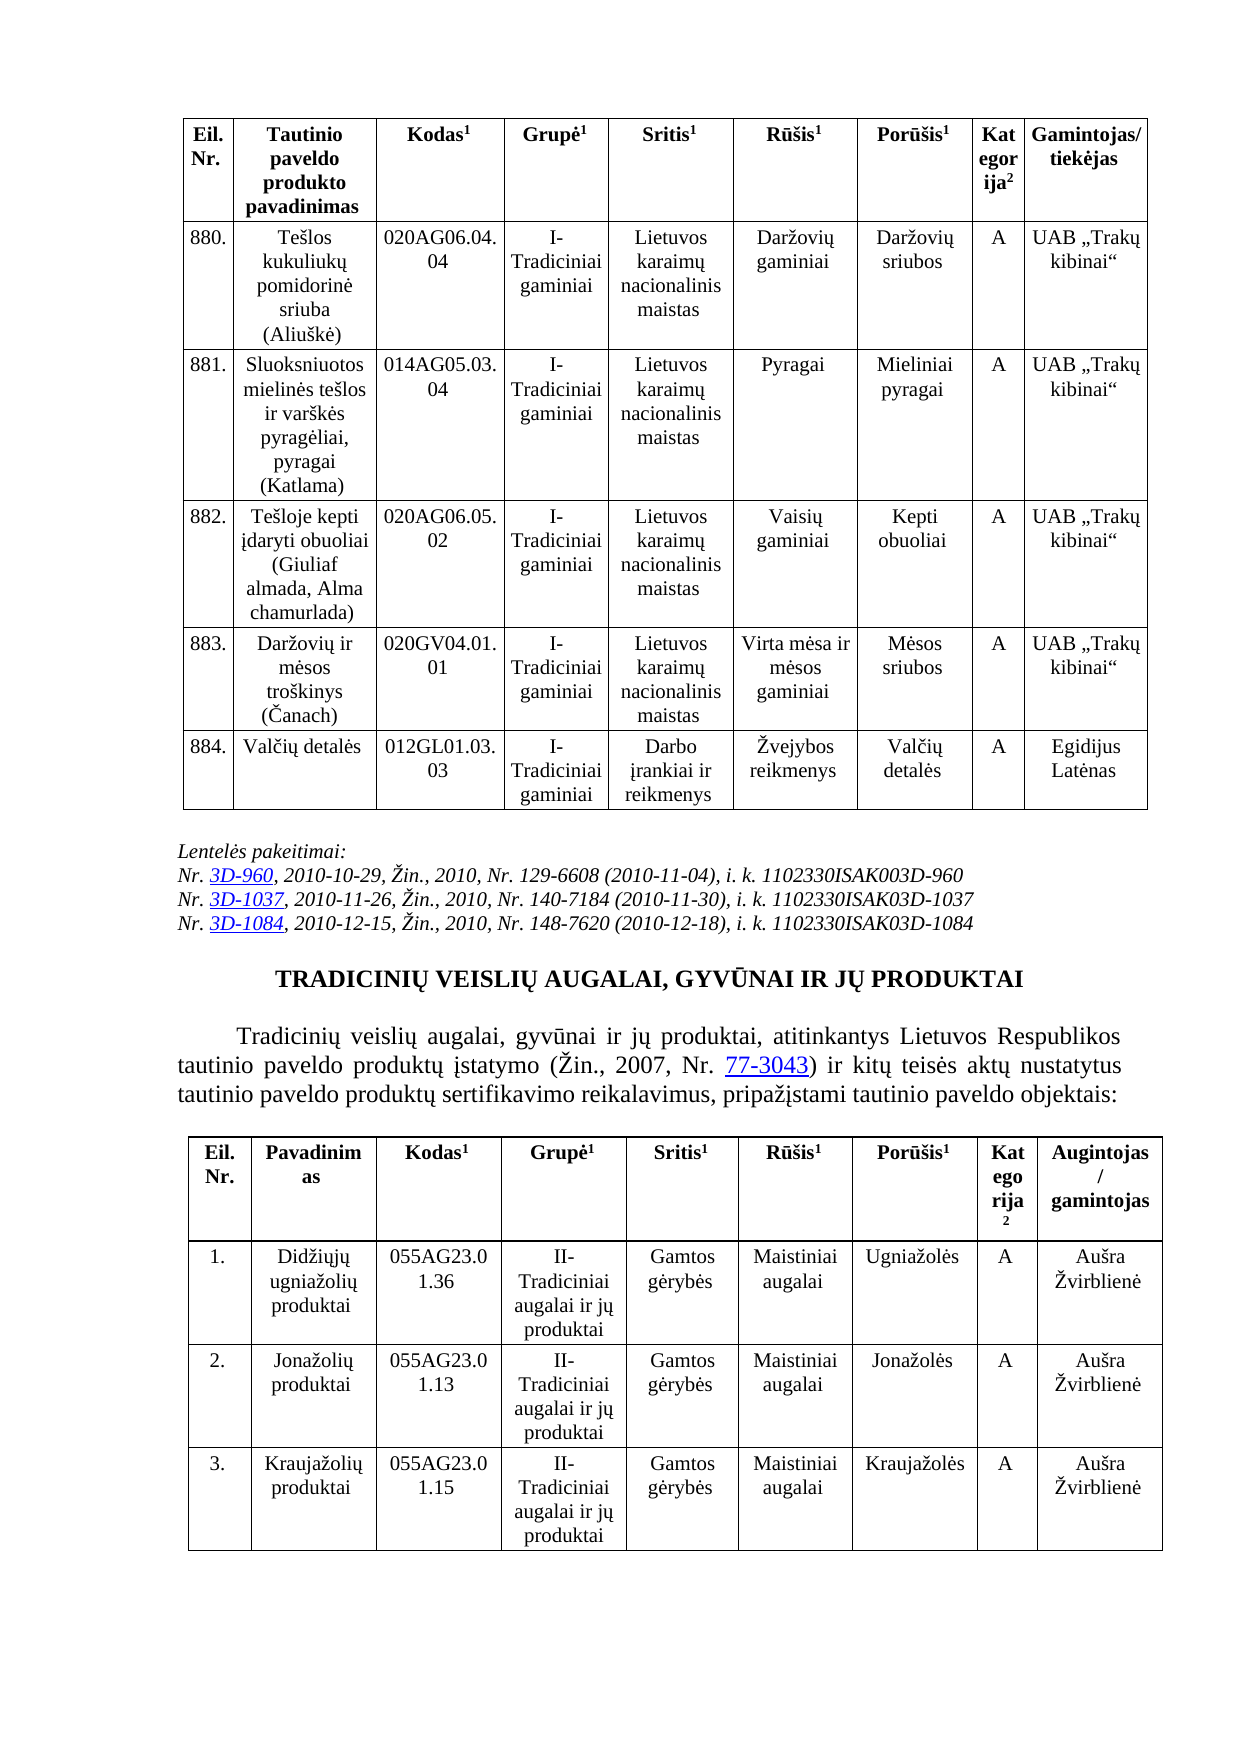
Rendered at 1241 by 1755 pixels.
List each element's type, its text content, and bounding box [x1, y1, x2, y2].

table_cell II-Tradiciniai augalai ir jų produktai [502, 1448, 626, 1550]
table_cell 014AG05.03.04 [377, 350, 504, 500]
table_header Rūšis1 [739, 1138, 852, 1239]
table_header Sritis1 [609, 119, 733, 221]
table_cell Vaisių gaminiai [734, 501, 857, 627]
table_cell A [978, 1242, 1037, 1344]
table_header Rūšis1 [734, 119, 857, 221]
table_header Tautinio paveldo produkto pavadinimas [234, 119, 376, 221]
table_cell Lietuvos karaimų nacionalinis maistas [609, 222, 733, 348]
table_cell 2. [189, 1345, 251, 1447]
table_cell Žvejybos reikmenys [734, 731, 857, 809]
table_cell UAB „Trakų kibinai“ [1025, 628, 1147, 730]
table_header Kodas1 [377, 1138, 501, 1239]
table_cell Maistiniai augalai [739, 1448, 852, 1550]
table_cell Aušra Žvirblienė [1038, 1242, 1162, 1344]
table_header Pavadinimas [252, 1138, 376, 1239]
table_cell Lietuvos karaimų nacionalinis maistas [609, 501, 733, 627]
table_cell Daržovių sriubos [858, 222, 972, 348]
text Nr. 3D-1037, 2010-11-26, Žin., 2010, Nr. 140-7184 (2010-11-30), i. k. 1102330ISAK03D-1037 [177, 887, 1122, 911]
table_cell Daržovių gaminiai [734, 222, 857, 348]
table_cell Tešlos kukuliukų pomidorinė sriuba (Aliuškė) [234, 222, 376, 348]
table_cell Gamtos gėrybės [627, 1242, 738, 1344]
table_cell A [973, 350, 1024, 500]
table_cell 055AG23.01.36 [377, 1242, 501, 1344]
table_cell Didžiųjų ugniažolių produktai [252, 1242, 376, 1344]
table_cell UAB „Trakų kibinai“ [1025, 222, 1147, 348]
table_cell I-Tradiciniai gaminiai [505, 222, 608, 348]
table_cell Jonažolės [853, 1345, 977, 1447]
table_cell Jonažolių produktai [252, 1345, 376, 1447]
table_cell Pyragai [734, 350, 857, 500]
table_header Kodas1 [377, 119, 504, 221]
table_cell I-Tradiciniai gaminiai [505, 628, 608, 730]
table_cell A [978, 1345, 1037, 1447]
table_cell II-Tradiciniai augalai ir jų produktai [502, 1242, 626, 1344]
table_header Sritis1 [627, 1138, 738, 1239]
table_cell 1. [189, 1242, 251, 1344]
table_cell 012GL01.03.03 [377, 731, 504, 809]
table_cell 3. [189, 1448, 251, 1550]
table_header Gamintojas/ tiekėjas [1025, 119, 1147, 221]
table_cell Lietuvos karaimų nacionalinis maistas [609, 350, 733, 500]
table_cell Lietuvos karaimų nacionalinis maistas [609, 628, 733, 730]
table_header Eil. Nr. [189, 1138, 251, 1239]
table_cell UAB „Trakų kibinai“ [1025, 350, 1147, 500]
text Nr. 3D-1084, 2010-12-15, Žin., 2010, Nr. 148-7620 (2010-12-18), i. k. 1102330ISAK03D-1084 [177, 911, 1122, 935]
table_cell UAB „Trakų kibinai“ [1025, 501, 1147, 627]
text Lentelės pakeitimai: [177, 839, 1122, 863]
text Nr. 3D-960, 2010-10-29, Žin., 2010, Nr. 129-6608 (2010-11-04), i. k. 1102330ISAK003D-960 [177, 863, 1122, 887]
table_cell A [973, 628, 1024, 730]
table_cell 055AG23.01.15 [377, 1448, 501, 1550]
table_cell I-Tradiciniai gaminiai [505, 501, 608, 627]
table_cell II-Tradiciniai augalai ir jų produktai [502, 1345, 626, 1447]
table_cell Kepti obuoliai [858, 501, 972, 627]
table_cell Virta mėsa ir mėsos gaminiai [734, 628, 857, 730]
table_cell Aušra Žvirblienė [1038, 1448, 1162, 1550]
table_cell Maistiniai augalai [739, 1345, 852, 1447]
table_cell A [973, 501, 1024, 627]
table_cell Mėsos sriubos [858, 628, 972, 730]
table_header Porūšis1 [853, 1138, 977, 1239]
table_header Augintojas/ gamintojas [1038, 1138, 1162, 1239]
table_cell Kraujažolės [853, 1448, 977, 1550]
table_cell Darbo įrankiai ir reikmenys [609, 731, 733, 809]
table_cell 880. [184, 222, 233, 348]
table_cell Valčių detalės [234, 731, 376, 809]
table_cell Gamtos gėrybės [627, 1345, 738, 1447]
table_cell Mieliniai pyragai [858, 350, 972, 500]
table_cell Sluoksniuotos mielinės tešlos ir varškės pyragėliai, pyragai (Katlama) [234, 350, 376, 500]
table_header Kategorija2 [978, 1138, 1037, 1239]
table_cell 882. [184, 501, 233, 627]
table_cell Daržovių ir mėsos troškinys (Čanach) [234, 628, 376, 730]
table_cell 055AG23.01.13 [377, 1345, 501, 1447]
table_cell Gamtos gėrybės [627, 1448, 738, 1550]
table_cell Egidijus Latėnas [1025, 731, 1147, 809]
table_cell 881. [184, 350, 233, 500]
table_cell 020GV04.01.01 [377, 628, 504, 730]
table_header Eil. Nr. [184, 119, 233, 221]
table_cell A [973, 731, 1024, 809]
text Tradicinių veislių augalai, gyvūnai ir jų produktai, atitinkantys Lietuvos Respublikos tautinio paveldo produktų įstatymo (Žin., 2007, Nr. 77-3043) ir kitų teisės aktų nustatytus tautinio paveldo produktų sertifikavimo reikalavimus, pripažįstami tautinio paveldo objektais: [177, 1021, 1122, 1108]
table_header Grupė1 [505, 119, 608, 221]
table_cell Kraujažolių produktai [252, 1448, 376, 1550]
table_cell Tešloje kepti įdaryti obuoliai (Giuliaf almada, Alma chamurlada) [234, 501, 376, 627]
table_cell 020AG06.05.02 [377, 501, 504, 627]
table_cell 884. [184, 731, 233, 809]
text TRADICINIŲ VEISLIŲ AUGALAI, GYVŪNAI IR JŲ PRODUKTAI [177, 964, 1122, 993]
table_header Porūšis1 [858, 119, 972, 221]
table_cell I-Tradiciniai gaminiai [505, 350, 608, 500]
table_header Kategorija2 [973, 119, 1024, 221]
table_cell I-Tradiciniai gaminiai [505, 731, 608, 809]
table_cell A [973, 222, 1024, 348]
table_cell A [978, 1448, 1037, 1550]
table_cell Aušra Žvirblienė [1038, 1345, 1162, 1447]
table_cell Maistiniai augalai [739, 1242, 852, 1344]
table_header Grupė1 [502, 1138, 626, 1239]
table_cell Valčių detalės [858, 731, 972, 809]
table_cell Ugniažolės [853, 1242, 977, 1344]
table_cell 020AG06.04.04 [377, 222, 504, 348]
table_cell 883. [184, 628, 233, 730]
